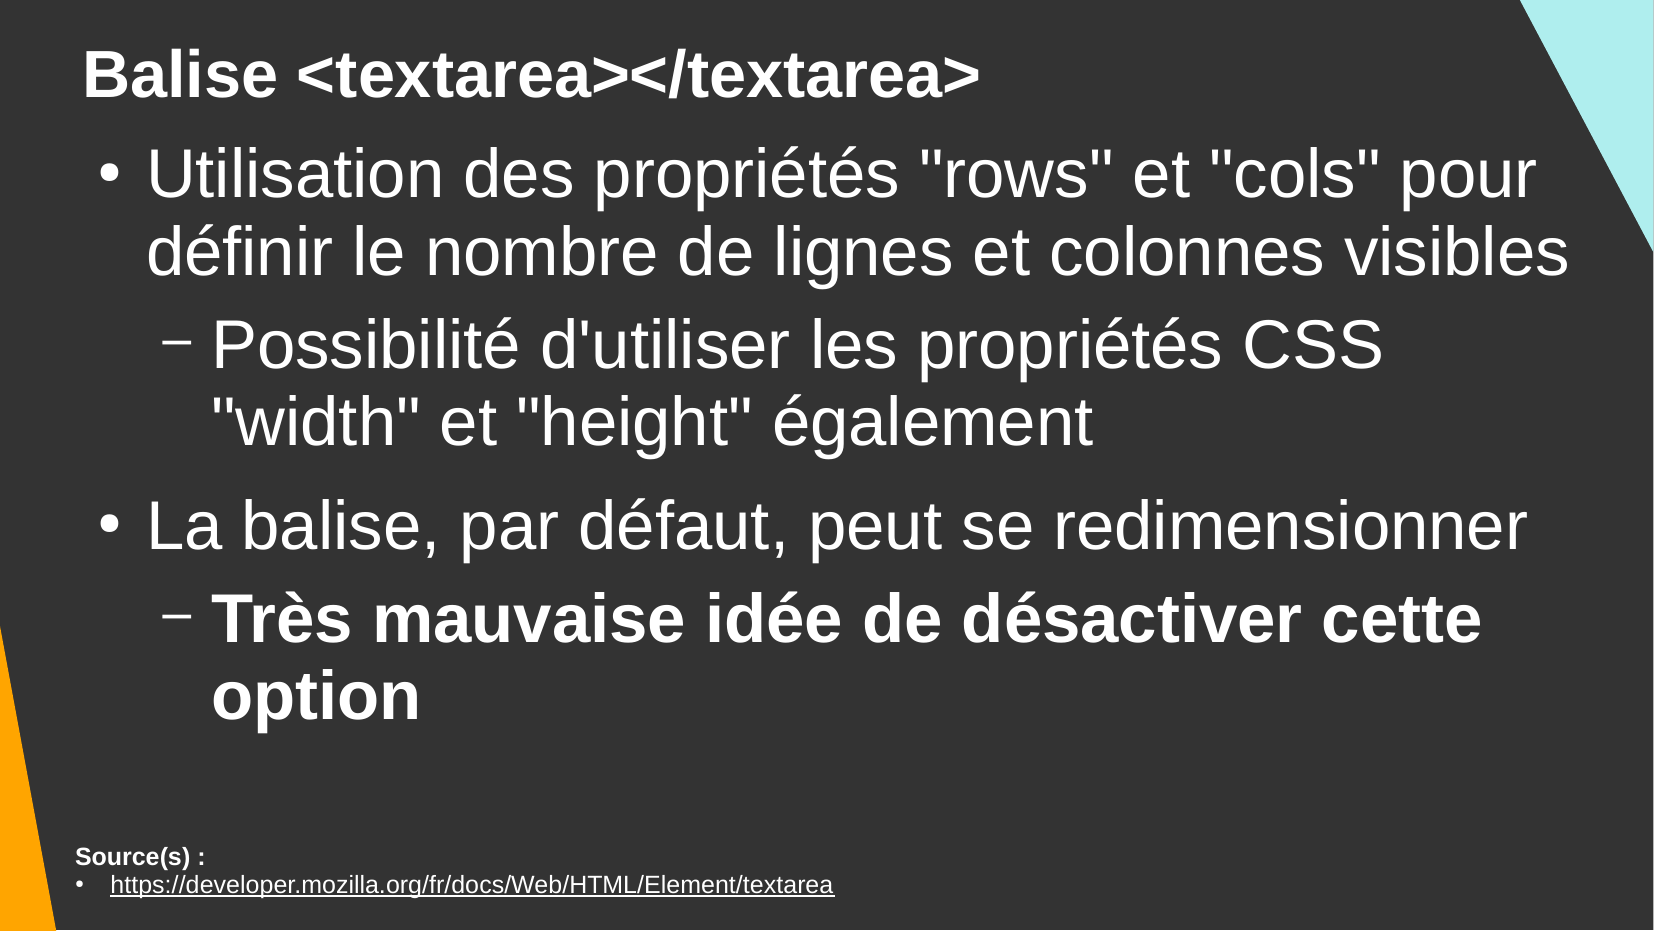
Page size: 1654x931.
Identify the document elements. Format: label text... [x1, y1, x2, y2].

title Balise <textarea></textarea> [82, 37, 1571, 114]
list Utilisation des propriétés "rows" et "cols" pour définir le nombre de lignes et colonnes visibles Possibilité d'utiliser les propriétés CSS "width" et "height" également La balise, par défaut, peut se redimensionner Très mauvaise idée de désactiver cette option [80, 135, 1605, 798]
text_box Source(s) : https://developer.mozilla.org/fr/docs/Web/HTML/Element/textarea [60, 835, 1546, 907]
text_box [0, 626, 57, 931]
text_box [1519, 0, 1654, 254]
